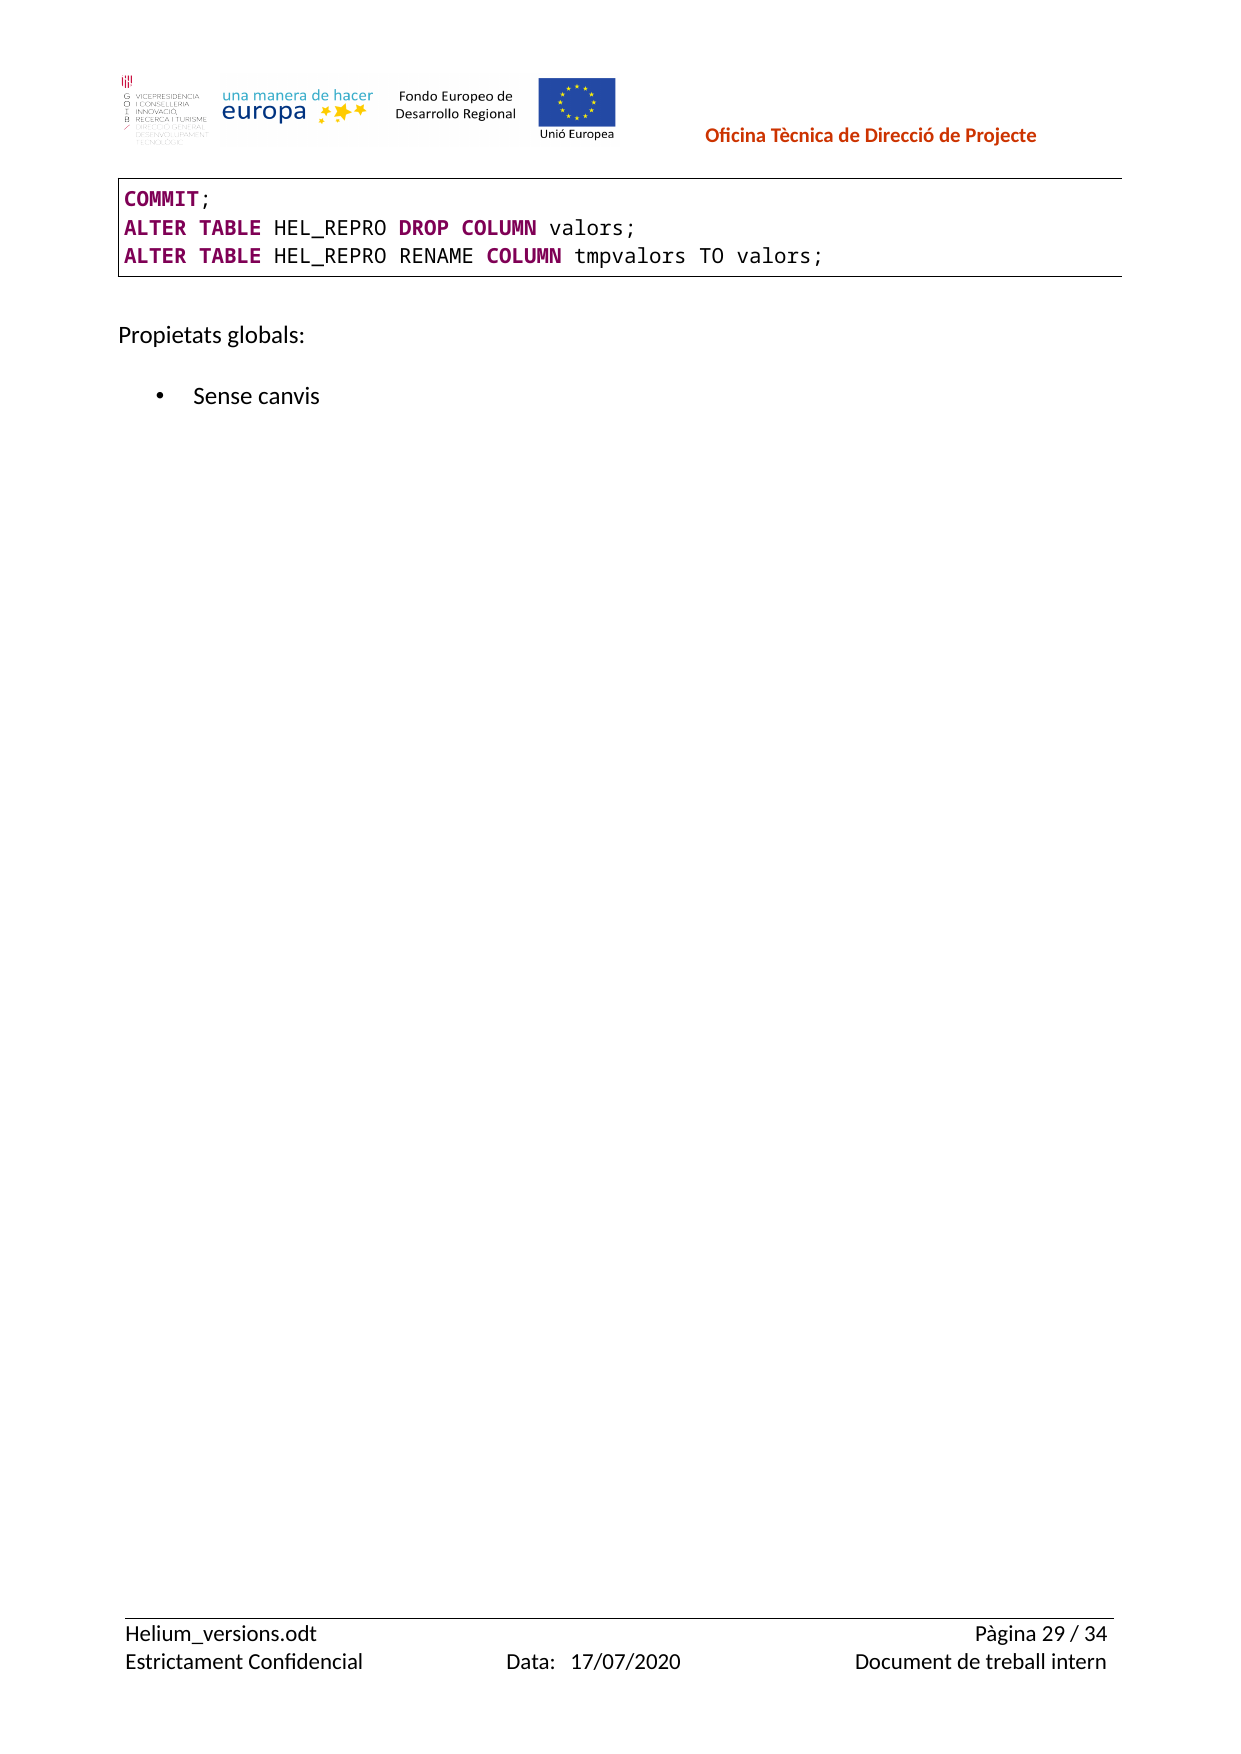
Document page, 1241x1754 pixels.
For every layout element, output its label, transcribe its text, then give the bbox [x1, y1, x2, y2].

picture [118, 73, 213, 147]
list Sense canvis [156, 380, 1122, 411]
text Propietats globals: [118, 319, 1122, 349]
picture [219, 73, 621, 147]
table_header COMMIT; ALTER TABLE HEL_REPRO DROP COLUMN valors; ALTER TABLE HEL_REPRO RENAME COLUMN tmpvalors TO valors; [119, 179, 1122, 276]
